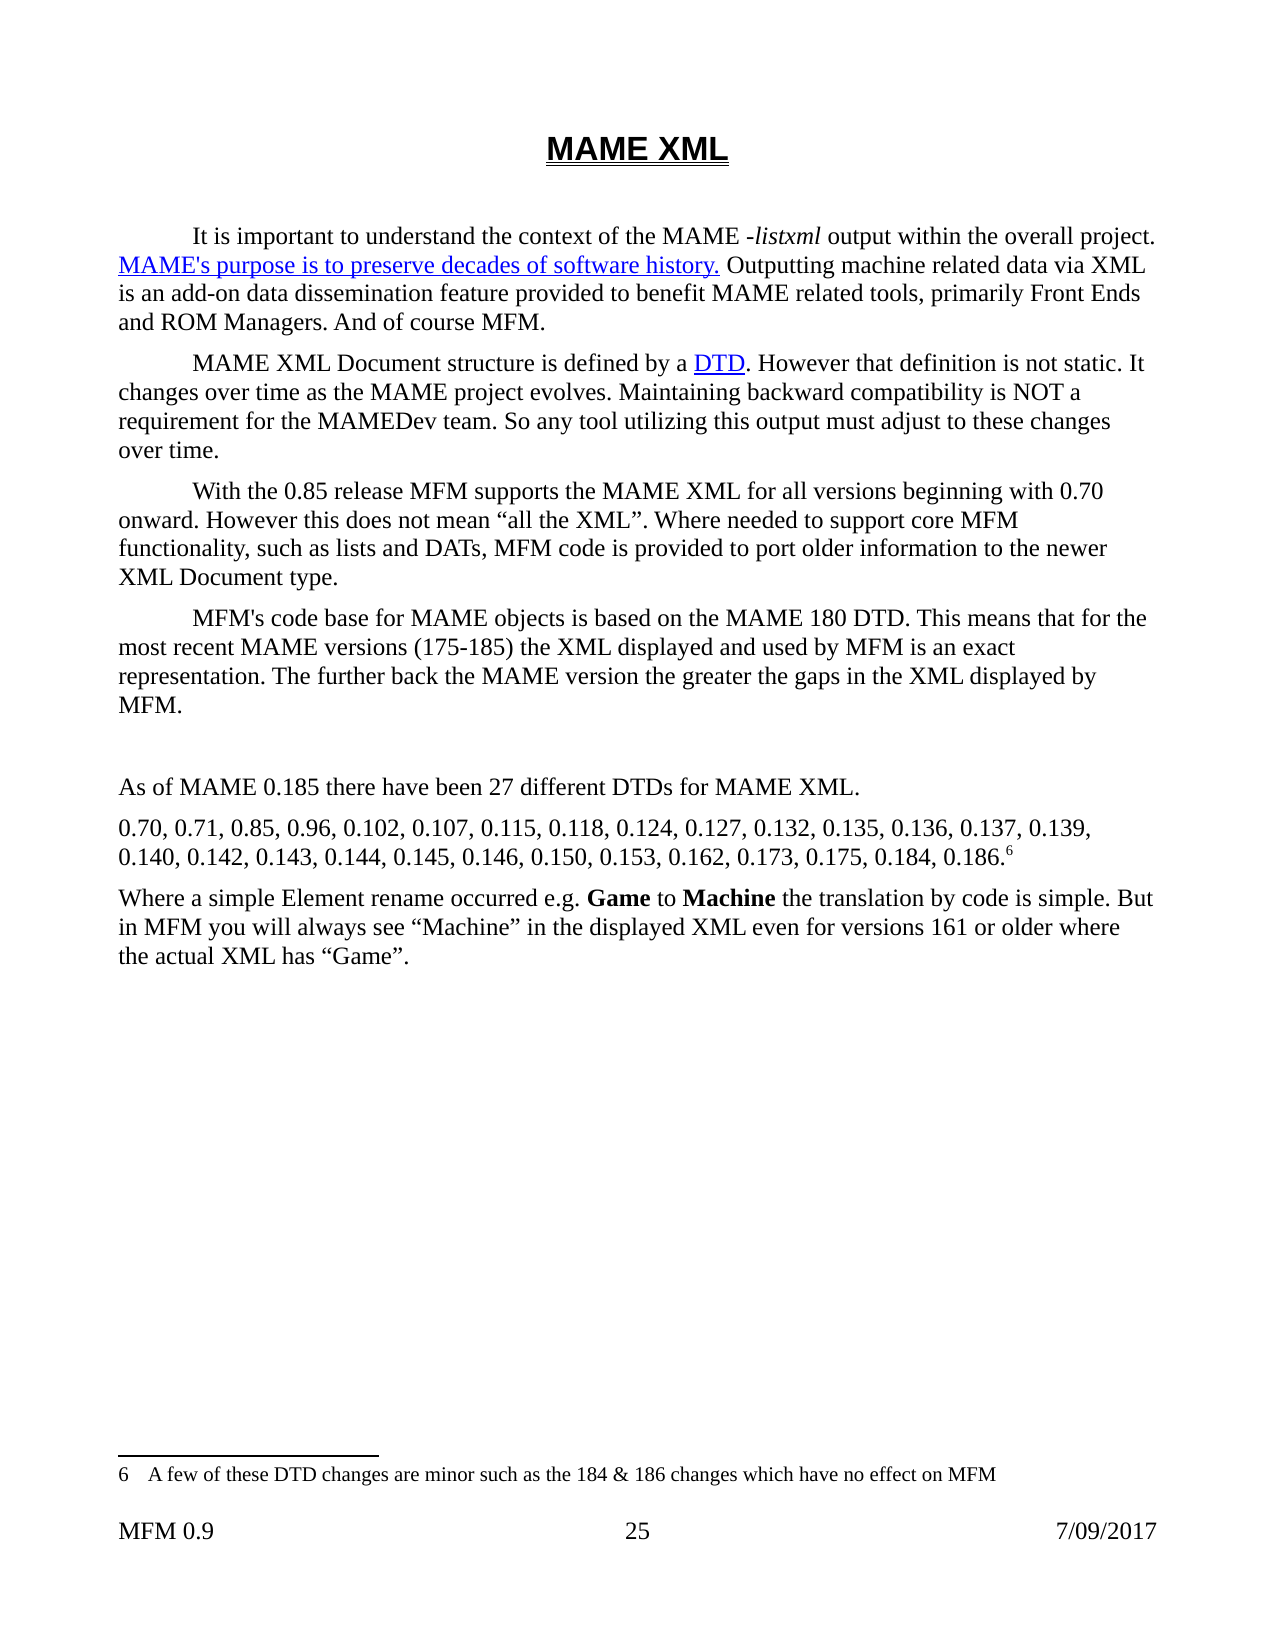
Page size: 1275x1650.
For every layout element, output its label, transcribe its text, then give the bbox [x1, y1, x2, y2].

text Where a simple Element rename occurred e.g. Game to Machine the translation by code is simple. But in MFM you will always see “Machine” in the displayed XML even for versions 161 or older where the actual XML has “Game”. [118, 883, 1157, 970]
text It is important to understand the context of the MAME -listxml output within the overall project. MAME's purpose is to preserve decades of software history. Outputting machine related data via XML is an add-on data dissemination feature provided to benefit MAME related tools, primarily Front Ends and ROM Managers. And of course MFM. [118, 221, 1157, 336]
text 0.70, 0.71, 0.85, 0.96, 0.102, 0.107, 0.115, 0.118, 0.124, 0.127, 0.132, 0.135, 0.136, 0.137, 0.139, 0.140, 0.142, 0.143, 0.144, 0.145, 0.146, 0.150, 0.153, 0.162, 0.173, 0.175, 0.184, 0.186. [118, 813, 1157, 871]
text MAME XML Document structure is defined by a DTD. However that definition is not static. It changes over time as the MAME project evolves. Maintaining backward compatibility is NOT a requirement for the MAMEDev team. So any tool utilizing this output must adjust to these changes over time. [118, 348, 1157, 463]
text With the 0.85 release MFM supports the MAME XML for all versions beginning with 0.70 onward. However this does not mean “all the XML”. Where needed to support core MFM functionality, such as lists and DATs, MFM code is provided to port older information to the newer XML Document type. [118, 476, 1157, 591]
subtitle MAME XML [118, 128, 1157, 167]
text As of MAME 0.185 there have been 27 different DTDs for MAME XML. [118, 772, 1157, 801]
text MFM's code base for MAME objects is based on the MAME 180 DTD. This means that for the most recent MAME versions (175-185) the XML displayed and used by MFM is an exact representation. The further back the MAME version the greater the gaps in the XML displayed by MFM. [118, 603, 1157, 718]
text A few of these DTD changes are minor such as the 184 & 186 changes which have no effect on MFM [118, 1462, 1157, 1486]
